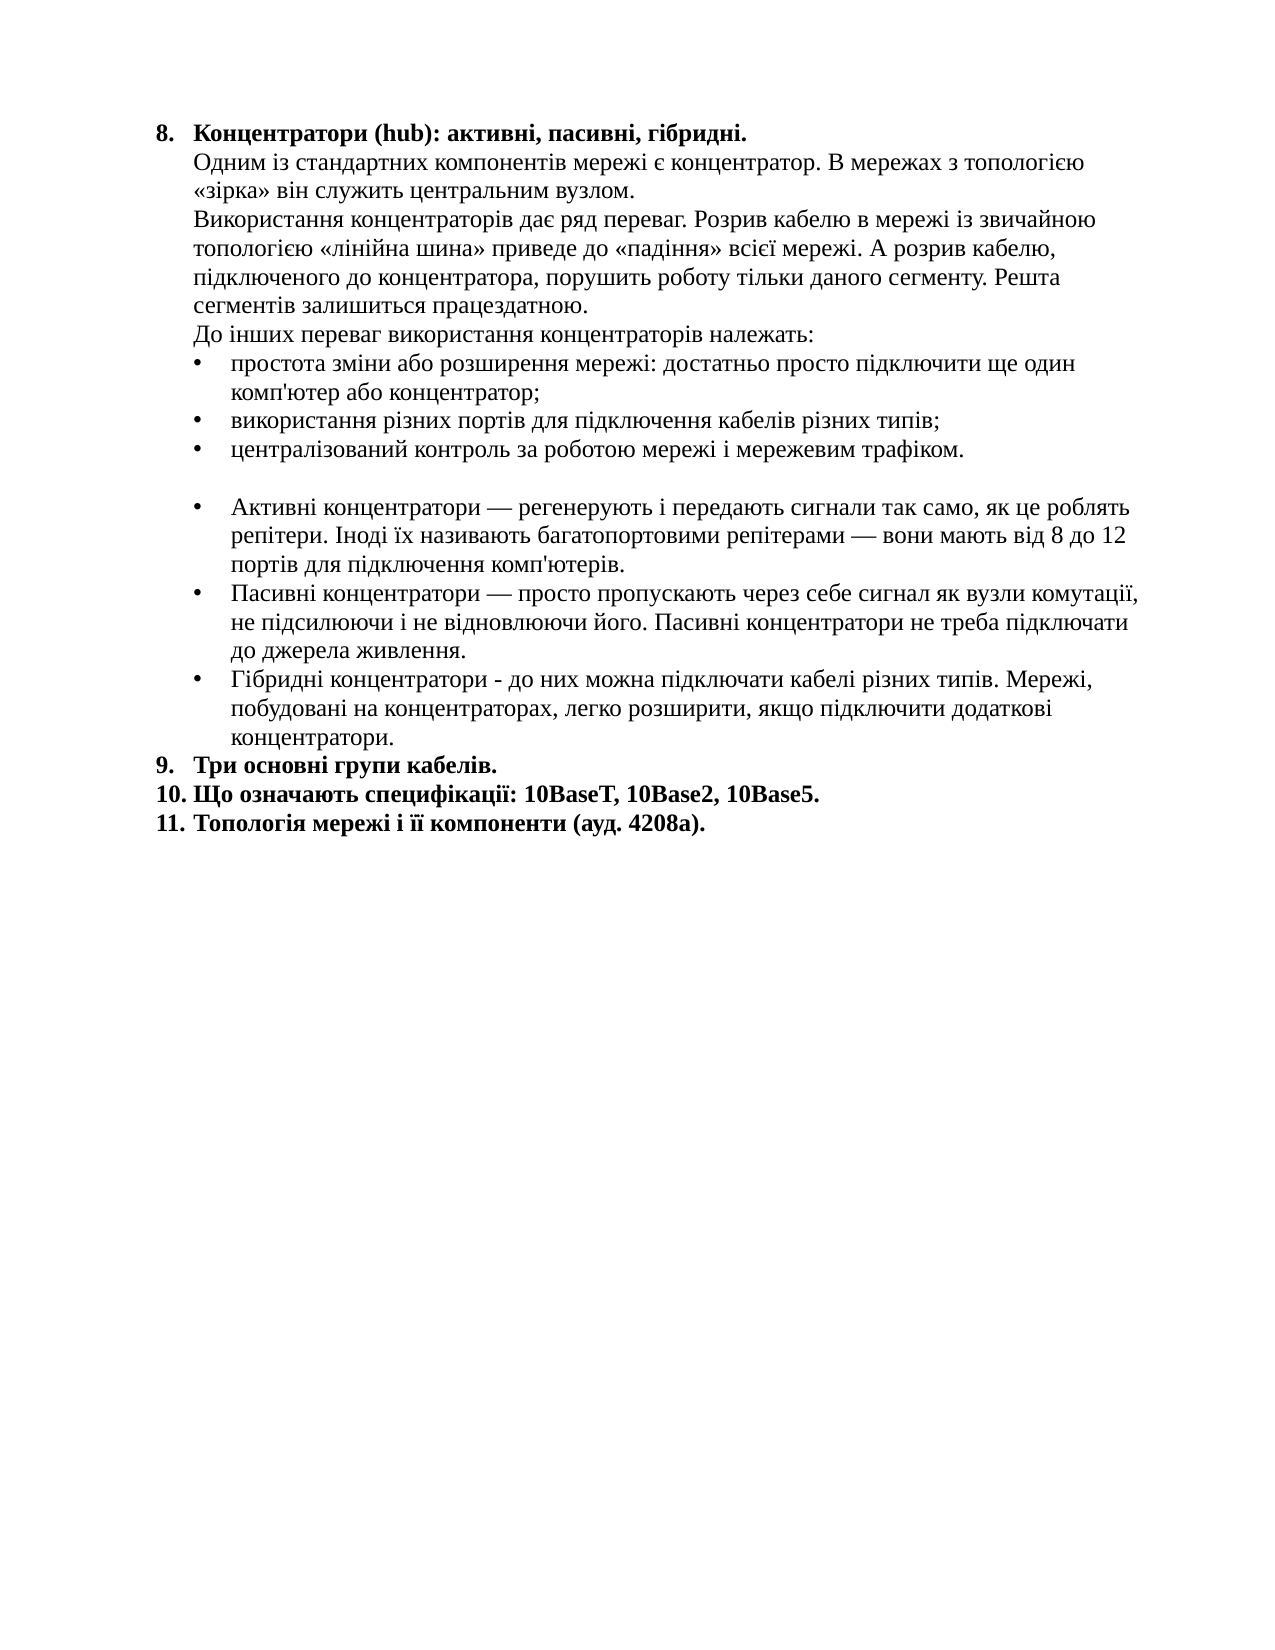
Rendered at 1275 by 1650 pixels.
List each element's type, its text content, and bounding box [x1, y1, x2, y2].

list Гібридні концентратори - до них можна підключати кабелі різних типів. Мережі, побудовані на концентраторах, легко розширити, якщо підключити додаткові концентратори. [193, 664, 1157, 751]
list Використання концентраторів дає ряд переваг. Розрив кабелю в мережі із звичайною топологією «лінійна шина» приведе до «падіння» всієї мережі. А розрив кабелю, підключеного до концентратора, порушить роботу тільки даного сегменту. Решта сегментів залишиться працездатною. [156, 204, 1157, 319]
list Активні концентратори — регенерують і передають сигнали так само, як це роблять репітери. Іноді їх називають багатопортовими репітерами — вони мають від 8 до 12 портів для підключення комп'ютерів. [193, 492, 1157, 578]
list централізований контроль за роботою мережі і мережевим трафіком. [193, 434, 1157, 463]
list простота зміни або розширення мережі: достатньо просто підключити ще один комп'ютер або концентратор; [193, 348, 1157, 406]
list Три основні групи кабелів. [156, 751, 1157, 779]
list До інших переваг використання концентраторів належать: [156, 319, 1157, 348]
list Топологія мережі і її компоненти (ауд. 4208а). [156, 808, 1157, 837]
list Що означають специфікації: 10BaseT, 10Base2, 10Base5. [156, 779, 1157, 808]
list Одним із стандартних компонентів мережі є концентратор. В мережах з топологією «зірка» він служить центральним вузлом. [156, 147, 1157, 204]
list використання різних портів для підключення кабелів різних типів; [193, 406, 1157, 434]
list Концентратори (hub): активні, пасивні, гібридні. [156, 118, 1157, 147]
list Пасивні концентратори — просто пропускають через себе сигнал як вузли комутації, не підсилюючи і не відновлюючи його. Пасивні концентратори не треба підключати до джерела живлення. [193, 578, 1157, 664]
